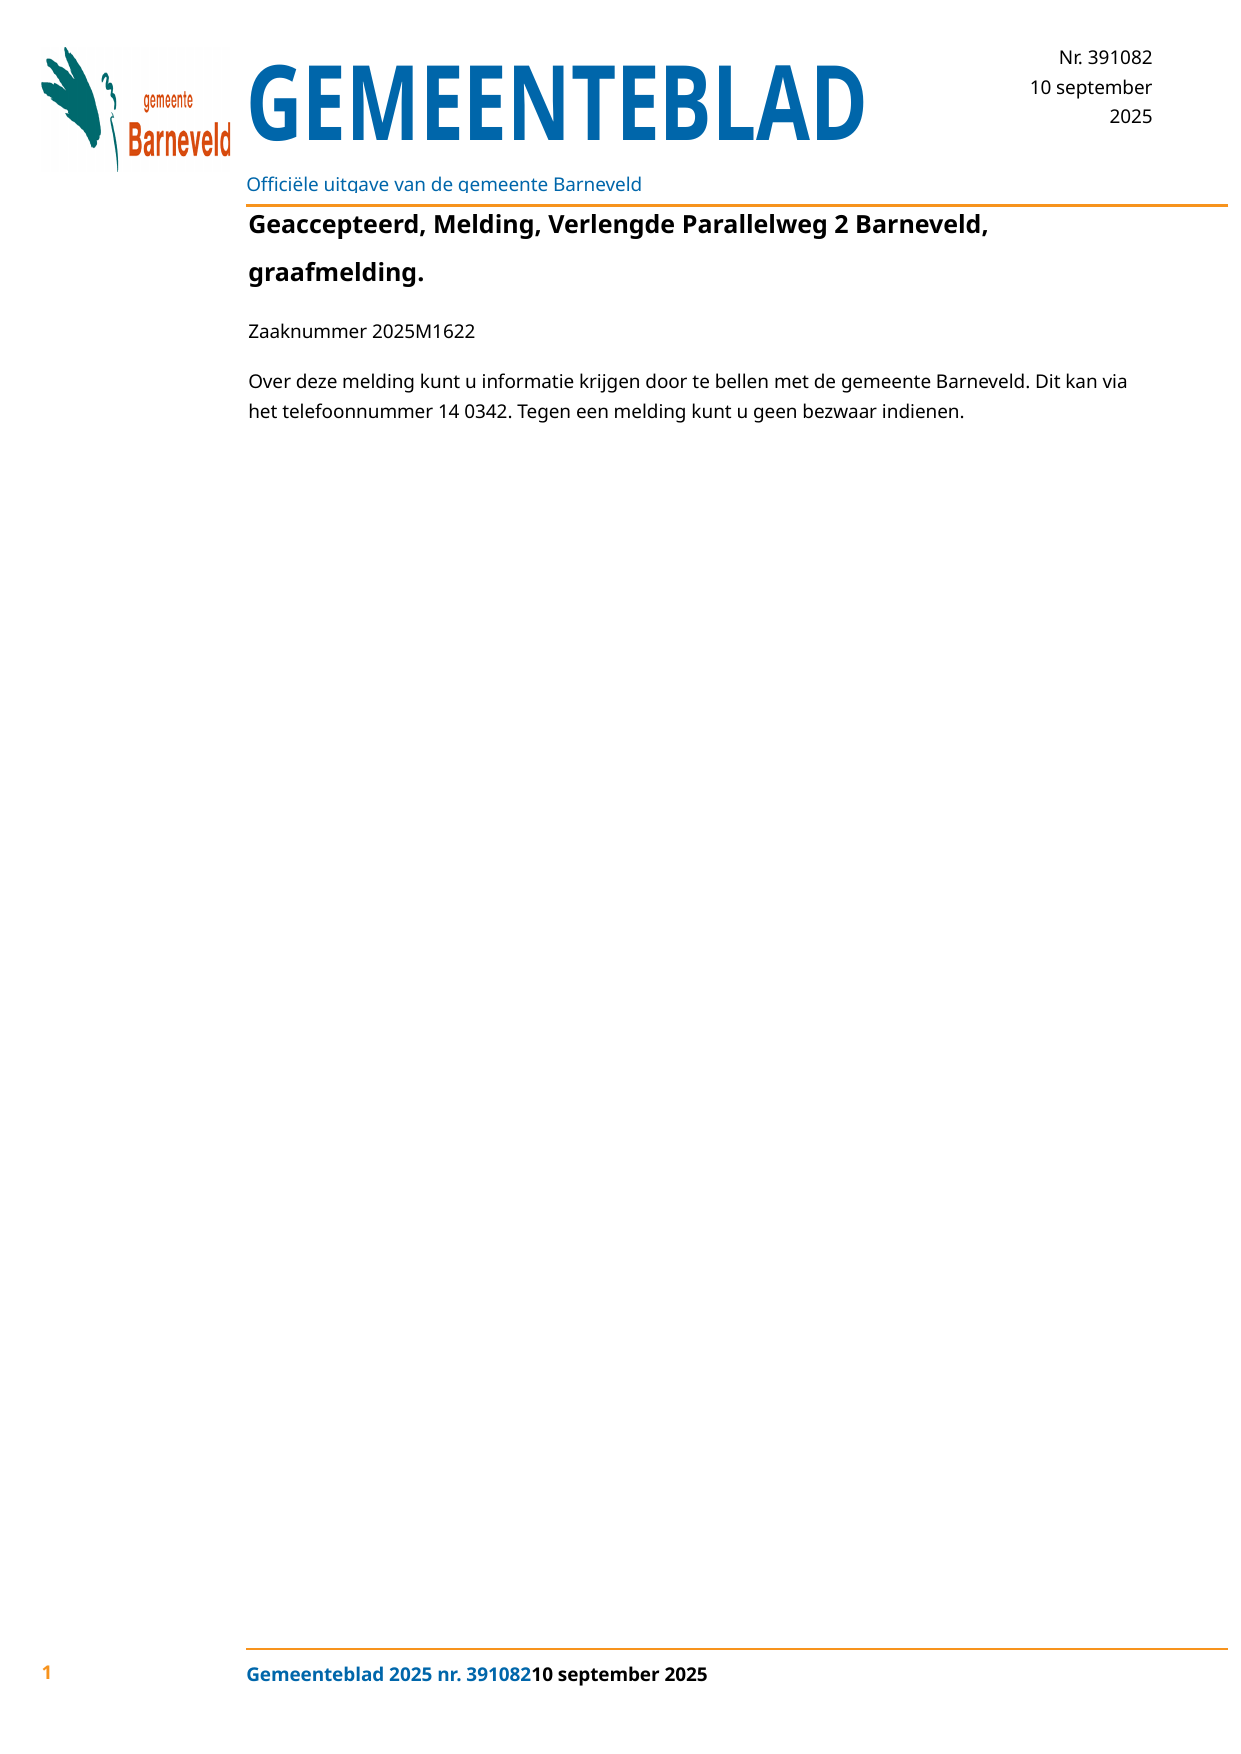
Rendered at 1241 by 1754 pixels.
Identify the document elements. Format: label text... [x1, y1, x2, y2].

text Over deze melding kunt u informatie krijgen door te bellen met de gemeente Barneveld. Dit kan via het telefoonnummer 14 0342. Tegen een melding kunt u geen bezwaar indienen. [248, 368, 1152, 424]
text Geaccepteerd, Melding, Verlengde Parallelweg 2 Barneveld, graafmelding. [248, 207, 1152, 288]
picture [41, 47, 231, 172]
text Zaaknummer 2025M1622 [248, 318, 1152, 344]
